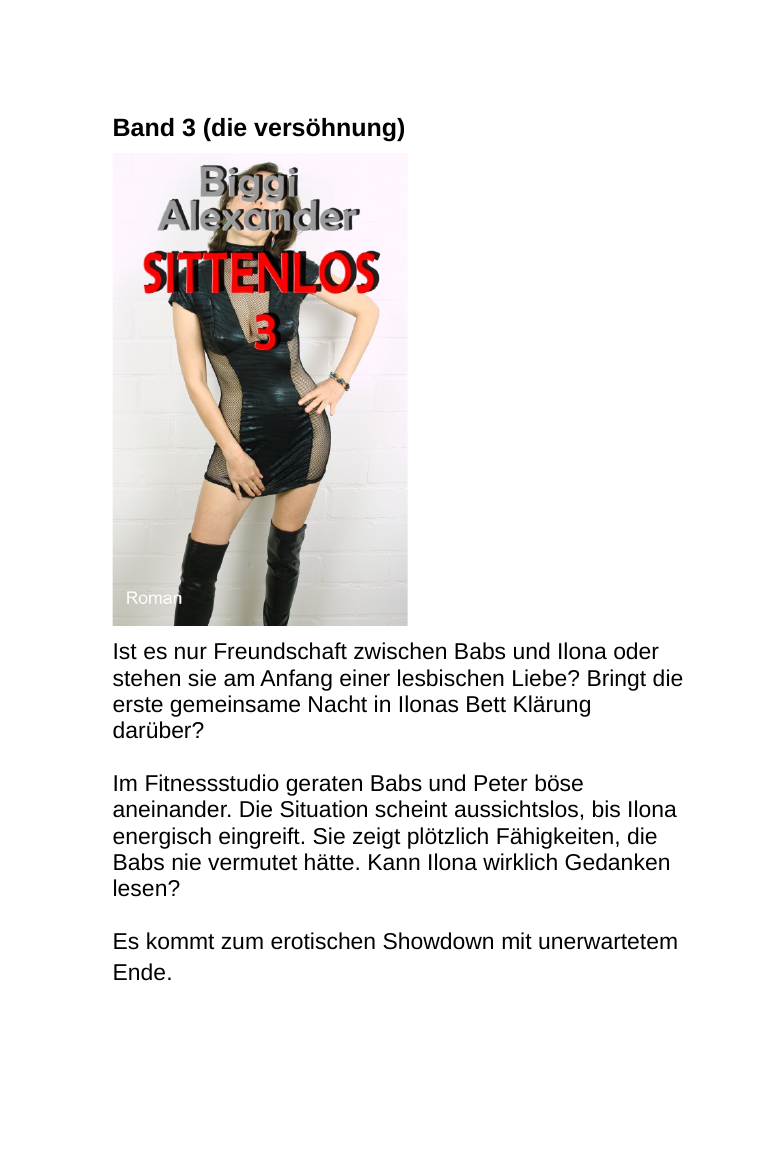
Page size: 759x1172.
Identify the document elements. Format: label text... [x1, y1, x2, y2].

text Ist es nur Freundschaft zwischen Babs und Ilona oder stehen sie am Anfang einer lesbischen Liebe? Bringt die erste gemeinsame Nacht in Ilonas Bett Klärung darüber? Im Fitnessstudio geraten Babs und Peter böse aneinander. Die Situation scheint aussichtslos, bis Ilona energisch eingreift. Sie zeigt plötzlich Fähigkeiten, die Babs nie vermutet hätte. Kann Ilona wirklich Gedanken lesen? Es kommt zum erotischen Showdown mit unerwartetem Ende. [112, 638, 684, 987]
text Band 3 (die versöhnung) [112, 112, 684, 141]
